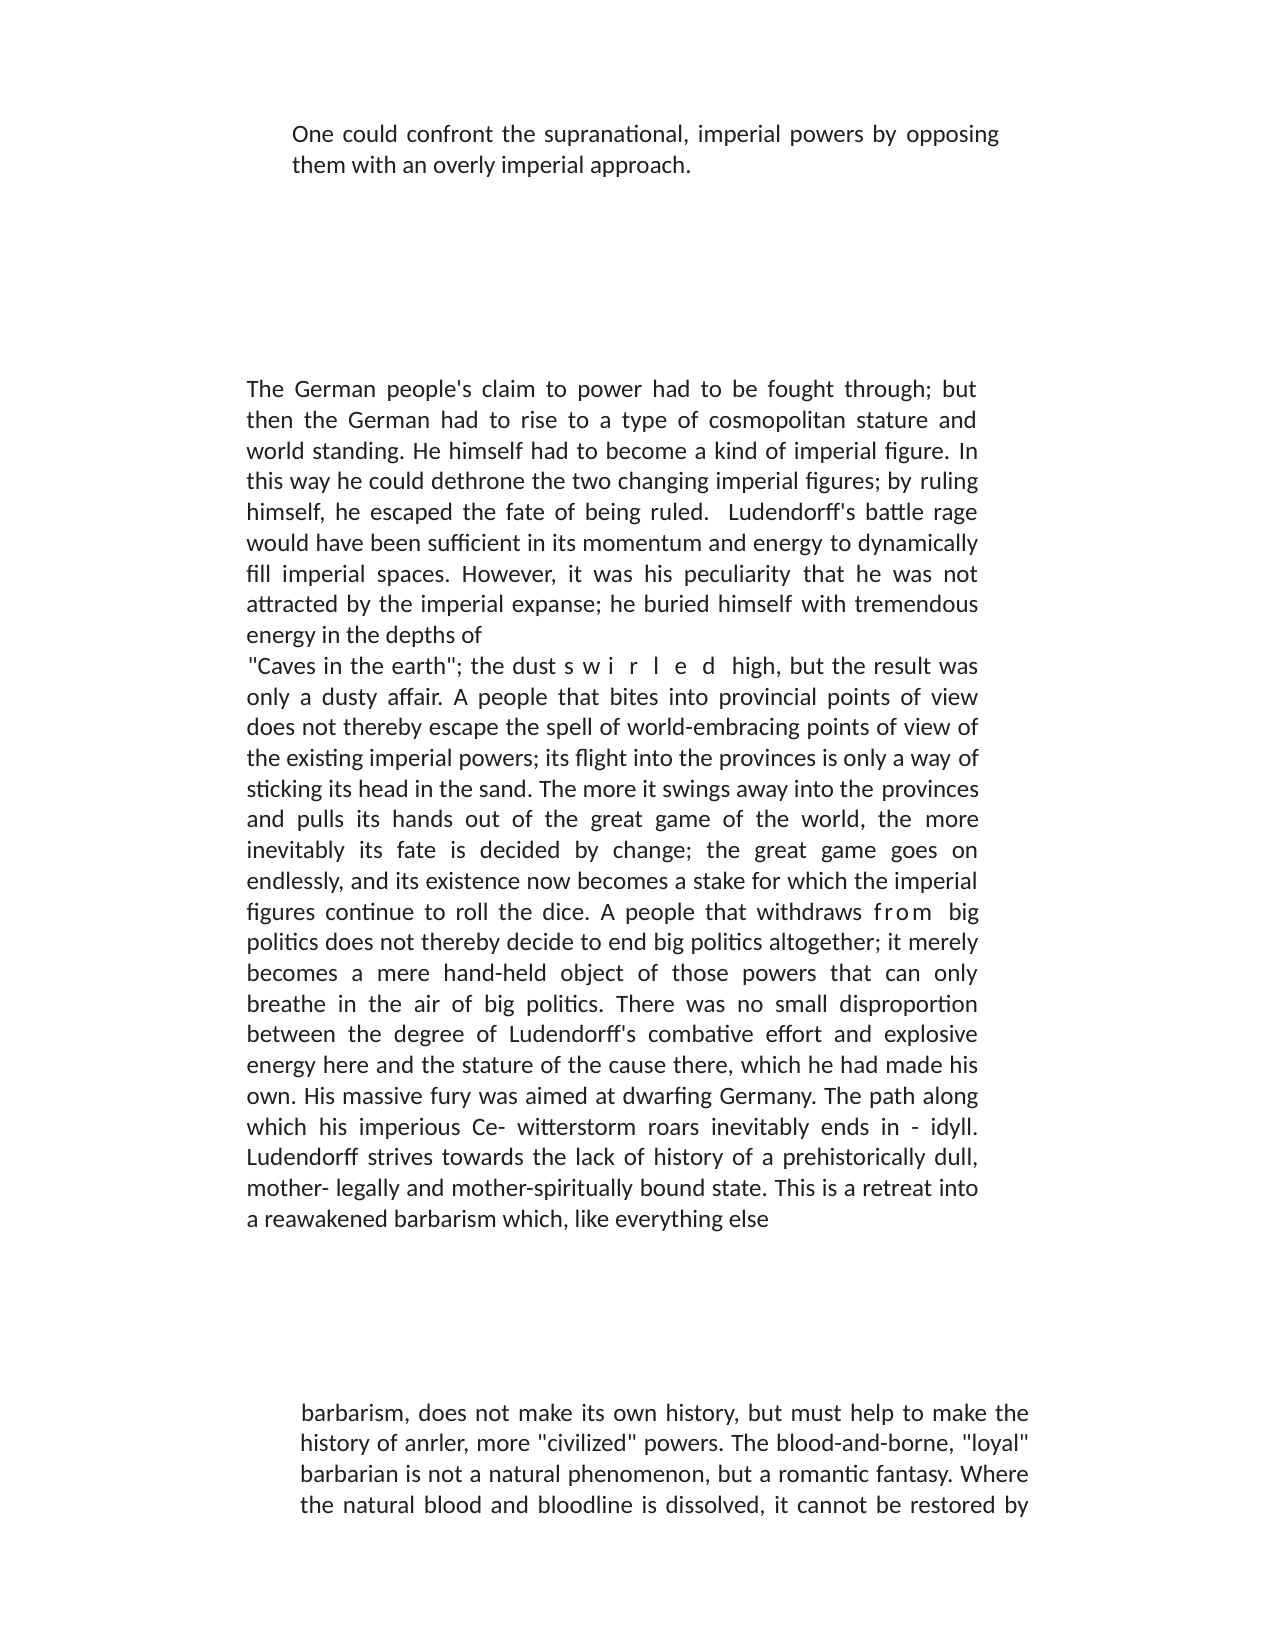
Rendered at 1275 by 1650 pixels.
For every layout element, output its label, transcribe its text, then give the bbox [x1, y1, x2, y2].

text "Caves in the earth"; the dust s w i r l e d high, but the result was only a dusty affair. A people that bites into provincial points of view does not thereby escape the spell of world-embracing points of view of the existing imperial powers; its flight into the provinces is only a way of sticking its head in the sand. The more it swings away into the provinces and pulls its hands out of the great game of the world, the more inevitably its fate is decided by change; the great game goes on endlessly, and its existence now becomes a stake for which the imperial figures continue to roll the dice. A people that withdraws from big politics does not thereby decide to end big politics altogether; it merely becomes a mere hand-held object of those powers that can only breathe in the air of big politics. There was no small disproportion between the degree of Ludendorff's combative effort and explosive energy here and the stature of the cause there, which he had made his own. His massive fury was aimed at dwarfing Germany. The path along which his imperious Ce- witterstorm roars inevitably ends in - idyll. Ludendorff strives towards the lack of history of a prehistorically dull, mother- legally and mother-spiritually bound state. This is a retreat into a reawakened barbarism which, like everything else [246, 650, 979, 1233]
text The German people's claim to power had to be fought through; but then the German had to rise to a type of cosmopolitan stature and world standing. He himself had to become a kind of imperial figure. In this way he could dethrone the two changing imperial figures; by ruling himself, he escaped the fate of being ruled. Ludendorff's battle rage would have been sufficient in its momentum and energy to dynamically fill imperial spaces. However, it was his peculiarity that he was not attracted by the imperial expanse; he buried himself with tremendous energy in the depths of [246, 373, 978, 650]
text barbarism, does not make its own history, but must help to make the history of anrler, more "civilized" powers. The blood-and-borne, "loyal" barbarian is not a natural phenomenon, but a romantic fantasy. Where the natural blood and bloodline is dissolved, it cannot be restored by [300, 1396, 1030, 1519]
text One could confront the supranational, imperial powers by opposing them with an overly imperial approach. [292, 118, 999, 179]
